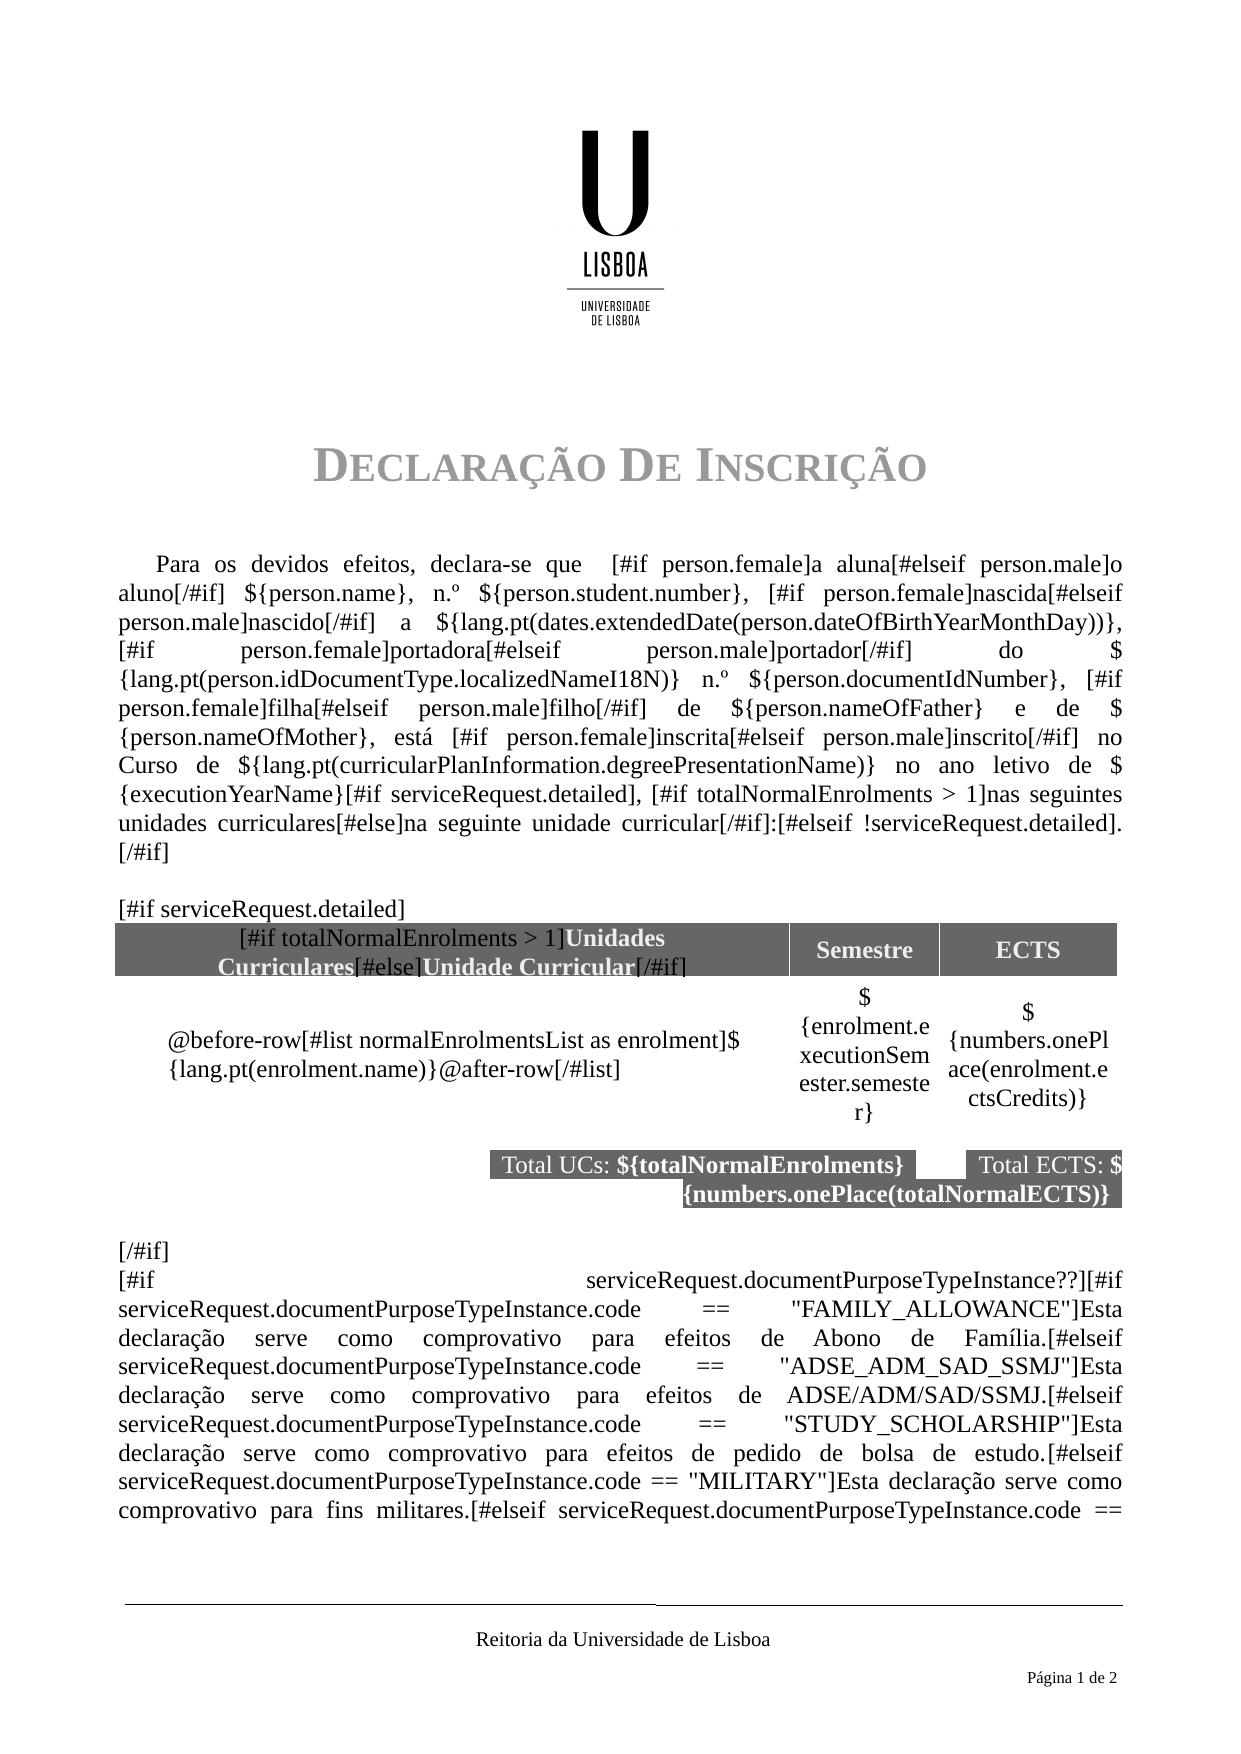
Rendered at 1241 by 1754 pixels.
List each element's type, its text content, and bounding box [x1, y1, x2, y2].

table_cell ${numbers.onePlace(enrolment.ectsCredits)} [940, 976, 1117, 1132]
table_header [#if totalNormalEnrolments > 1]Unidades Curriculares[#else]Unidade Curricular[/#if] [115, 923, 789, 976]
table_header Semestre [790, 923, 939, 976]
text [/#if] [118, 1236, 1122, 1265]
text Declaração De Inscrição [118, 434, 1122, 492]
text [#if serviceRequest.documentPurposeTypeInstance??][#if serviceRequest.documentPurposeTypeInstance.code == "FAMILY_ALLOWANCE"]Esta declaração serve como comprovativo para efeitos de Abono de Família.[#elseif serviceRequest.documentPurposeTypeInstance.code == "ADSE_ADM_SAD_SSMJ"]Esta declaração serve como comprovativo para efeitos de ADSE/ADM/SAD/SSMJ.[#elseif serviceRequest.documentPurposeTypeInstance.code == "STUDY_SCHOLARSHIP"]Esta declaração serve como comprovativo para efeitos de pedido de bolsa de estudo.[#elseif serviceRequest.documentPurposeTypeInstance.code == "MILITARY"]Esta declaração serve como comprovativo para fins militares.[#elseif serviceRequest.documentPurposeTypeInstance.code == [118, 1265, 1122, 1524]
text Total UCs: ${totalNormalEnrolments} Total ECTS: ${numbers.onePlace(totalNormalECTS)} [118, 1150, 1122, 1208]
picture [542, 106, 689, 350]
table_header ECTS [940, 923, 1117, 976]
table_cell ${enrolment.executionSemester.semester} [790, 976, 939, 1132]
text Para os devidos efeitos, declara-se que [#if person.female]a aluna[#elseif person.male]o aluno[/#if] ${person.name}, n.º ${person.student.number}, [#if person.female]nascida[#elseif person.male]nascido[/#if] a ${lang.pt(dates.extendedDate(person.dateOfBirthYearMonthDay))}, [#if person.female]portadora[#elseif person.male]portador[/#if] do ${lang.pt(person.idDocumentType.localizedNameI18N)} n.º ${person.documentIdNumber}, [#if person.female]filha[#elseif person.male]filho[/#if] de ${person.nameOfFather} e de ${person.nameOfMother}, está [#if person.female]inscrita[#elseif person.male]inscrito[/#if] no Curso de ${lang.pt(curricularPlanInformation.degreePresentationName)} no ano letivo de ${executionYearName}[#if serviceRequest.detailed], [#if totalNormalEnrolments > 1]nas seguintes unidades curriculares[#else]na seguinte unidade curricular[/#if]:[#elseif !serviceRequest.detailed].[/#if] [118, 549, 1122, 866]
text [#if serviceRequest.detailed] [118, 894, 1122, 923]
table_cell @before-row[#list normalEnrolmentsList as enrolment]${lang.pt(enrolment.name)}@after-row[/#list] [115, 976, 789, 1132]
